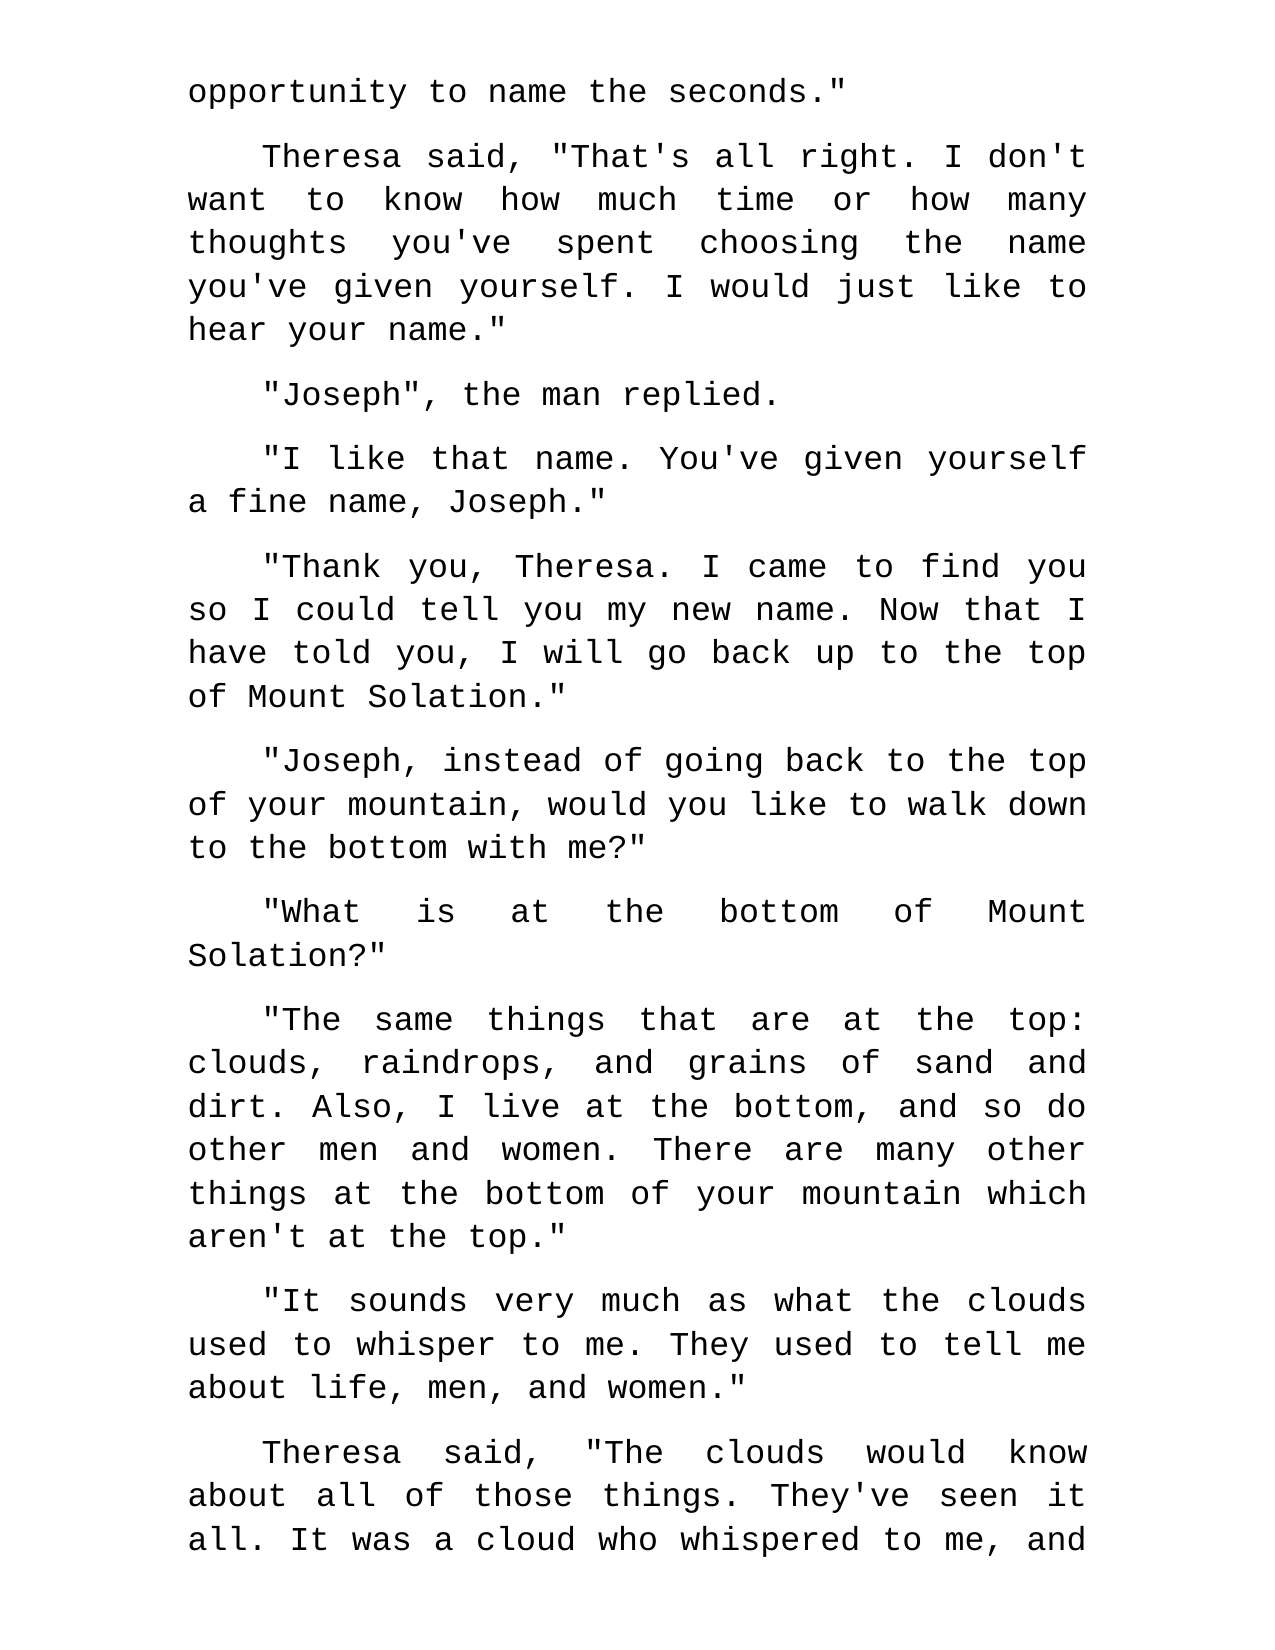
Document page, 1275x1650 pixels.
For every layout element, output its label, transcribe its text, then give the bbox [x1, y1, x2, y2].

text "What is at the bottom of Mount Solation?" [187, 895, 1087, 976]
text "Joseph, instead of going back to the top of your mountain, would you like to walk down to the bottom with me?" [187, 744, 1087, 868]
text "Thank you, Theresa. I came to find you so I could tell you my new name. Now that I have told you, I will go back up to the top of Mount Solation." [187, 549, 1087, 717]
text Theresa said, "That's all right. I don't want to know how much time or how many thoughts you've spent choosing the name you've given yourself. I would just like to hear your name." [187, 139, 1087, 351]
text opportunity to name the seconds." [187, 75, 1087, 113]
text "I like that name. You've given yourself a fine name, Joseph." [187, 442, 1087, 523]
text "It sounds very much as what the clouds used to whisper to me. They used to tell me about life, men, and women." [187, 1284, 1087, 1409]
text "The same things that are at the top: clouds, raindrops, and grains of sand and dirt. Also, I live at the bottom, and so do other men and women. There are many other things at the bottom of your mountain which aren't at the top." [187, 1003, 1087, 1258]
text Theresa said, "The clouds would know about all of those things. They've seen it all. It was a cloud who whispered to me, and [187, 1435, 1087, 1560]
text "Joseph", the man replied. [187, 377, 1087, 415]
